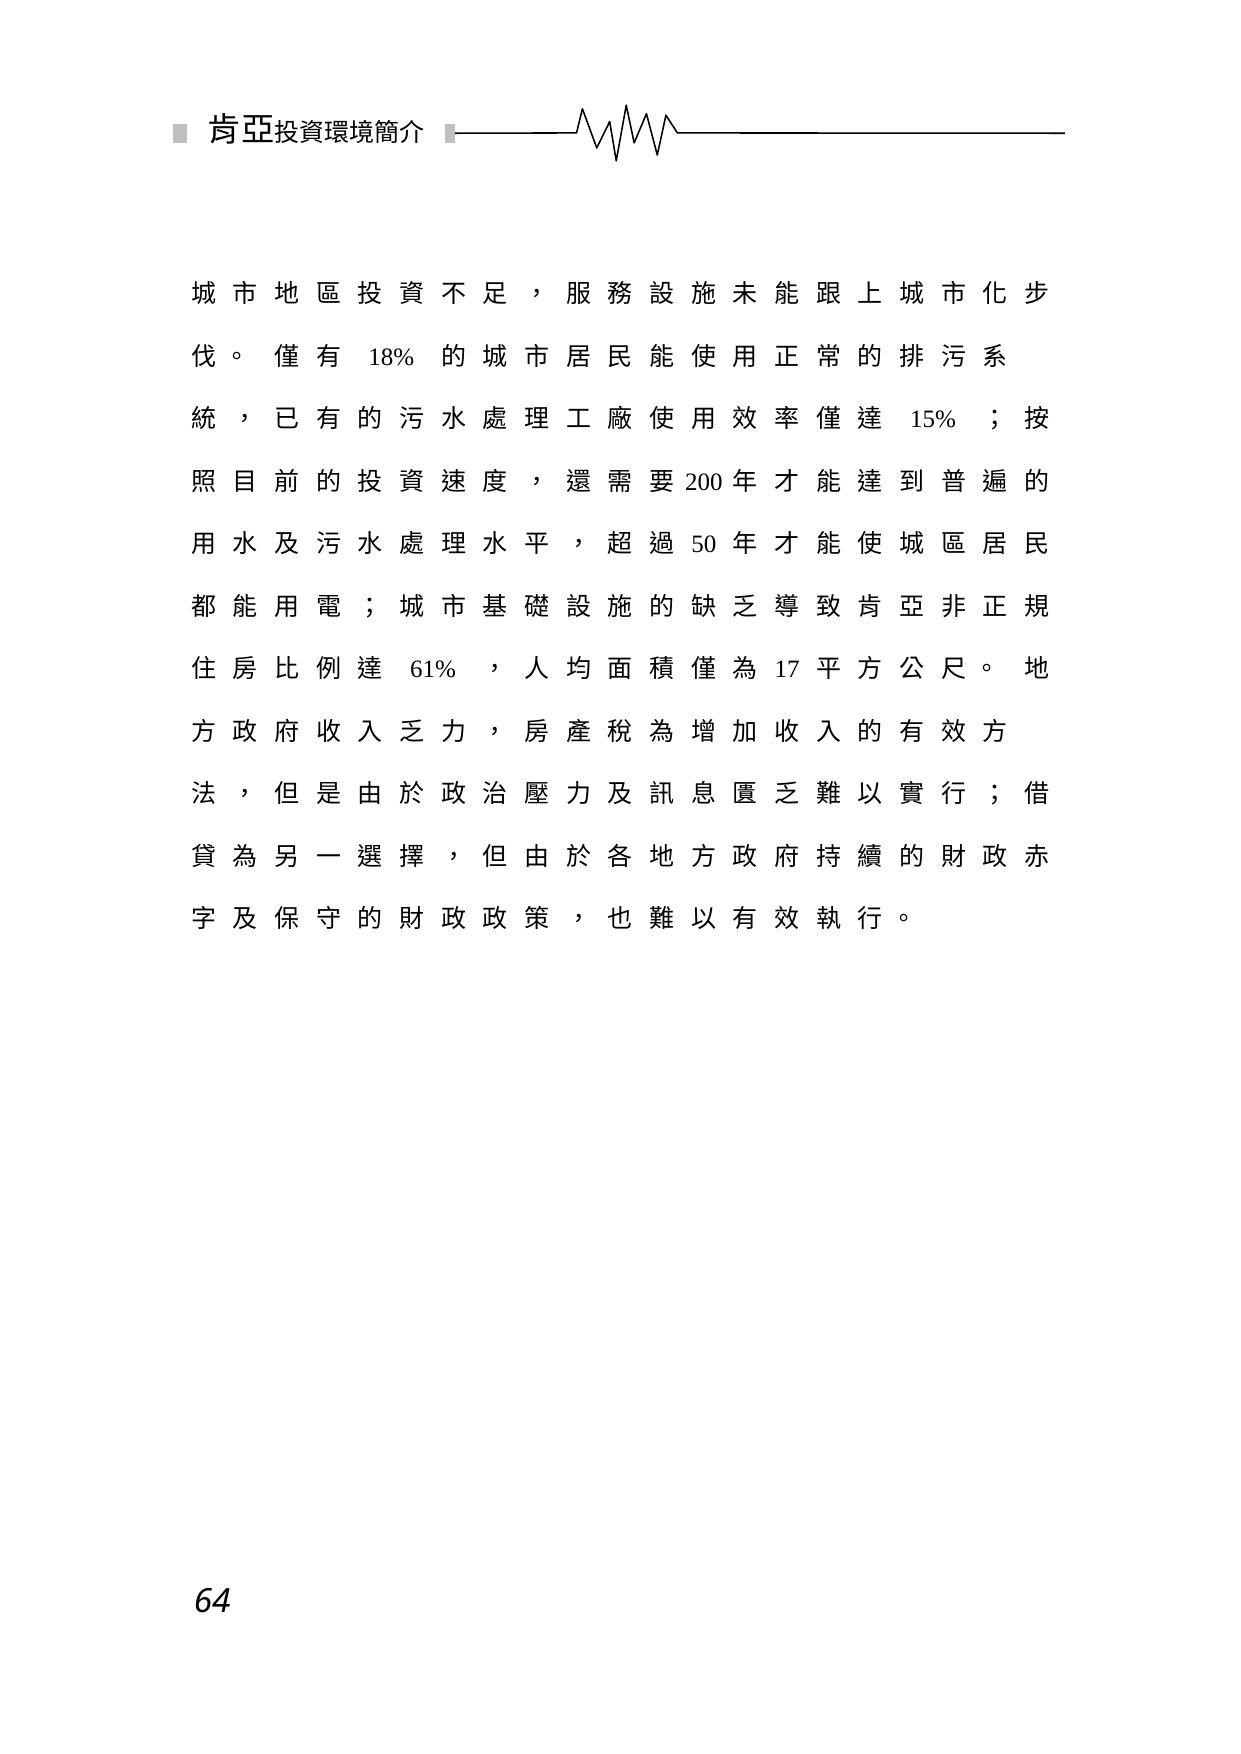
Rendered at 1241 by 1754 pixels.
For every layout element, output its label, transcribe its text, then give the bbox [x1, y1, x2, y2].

text 城市地區投資不足，服務設施未能跟上城市化步伐。僅有18%的城市居民能使用正常的排污系統，已有的污水處理工廠使用效率僅達15%；按照目前的投資速度，還需要200年才能達到普遍的用水及污水處理水平，超過50年才能使城區居民都能用電；城市基礎設施的缺乏導致肯亞非正規住房比例達61%，人均面積僅為17平方公尺。地方政府收入乏力，房產稅為增加收入的有效方法，但是由於政治壓力及訊息匱乏難以實行；借貸為另一選擇，但由於各地方政府持續的財政赤字及保守的財政政策，也難以有效執行。 [183, 250, 1058, 938]
